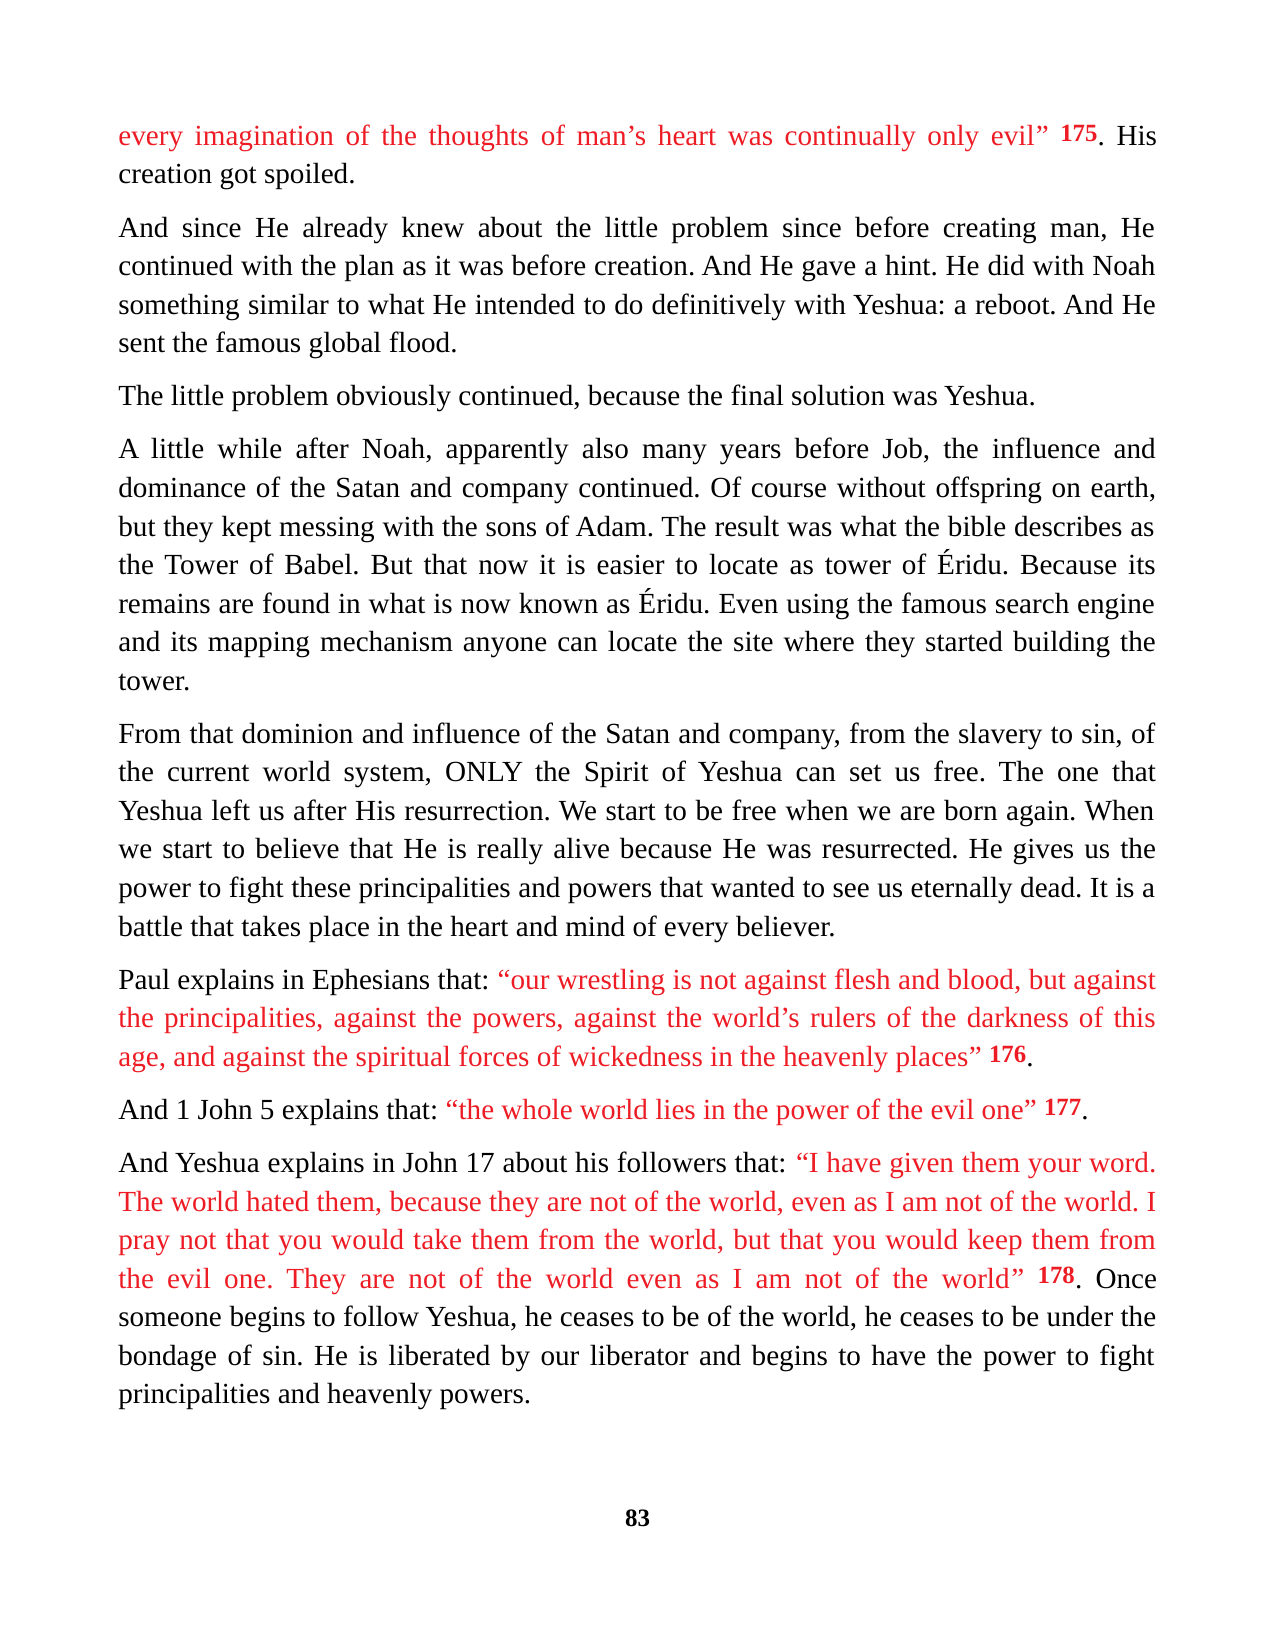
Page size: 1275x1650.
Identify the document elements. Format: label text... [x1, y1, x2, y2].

text And since He already knew about the little problem since before creating man, He continued with the plan as it was before creation. And He gave a hint. He did with Noah something similar to what He intended to do definitively with Yeshua: a reboot. And He sent the famous global flood. [118, 210, 1157, 359]
text A little while after Noah, apparently also many years before Job, the influence and dominance of the Satan and company continued. Of course without offspring on earth, but they kept messing with the sons of Adam. The result was what the bible describes as the Tower of Babel. But that now it is easier to locate as tower of Éridu. Because its remains are found in what is now known as Éridu. Even using the famous search engine and its mapping mechanism anyone can locate the site where they started building the tower. [118, 432, 1157, 696]
text And Yeshua explains in John 17 about his followers that: “I have given them your word. The world hated them, because they are not of the world, even as I am not of the world. I pray not that you would take them from the world, but that you would keep them from the evil one. They are not of the world even as I am not of the world” . Once someone begins to follow Yeshua, he ceases to be of the world, he ceases to be under the bondage of sin. He is liberated by our liberator and begins to have the power to fight principalities and heavenly powers. [118, 1145, 1157, 1410]
text Paul explains in Ephesians that: “our wrestling is not against flesh and blood, but against the principalities, against the powers, against the world’s rulers of the darkness of this age, and against the spiritual forces of wickedness in the heavenly places” . [118, 962, 1157, 1072]
text And 1 John 5 explains that: “the whole world lies in the power of the evil one” . [118, 1092, 1157, 1126]
text The little problem obviously continued, because the final solution was Yeshua. [118, 378, 1157, 412]
text From that dominion and influence of the Satan and company, from the slavery to sin, of the current world system, ONLY the Spirit of Yeshua can set us free. The one that Yeshua left us after His resurrection. We start to be free when we are born again. When we start to believe that He is really alive because He was resurrected. He gives us the power to fight these principalities and powers that wanted to see us eternally dead. It is a battle that takes place in the heart and mind of every believer. [118, 716, 1157, 942]
text every imagination of the thoughts of man’s heart was continually only evil” . His creation got spoiled. [118, 118, 1157, 190]
